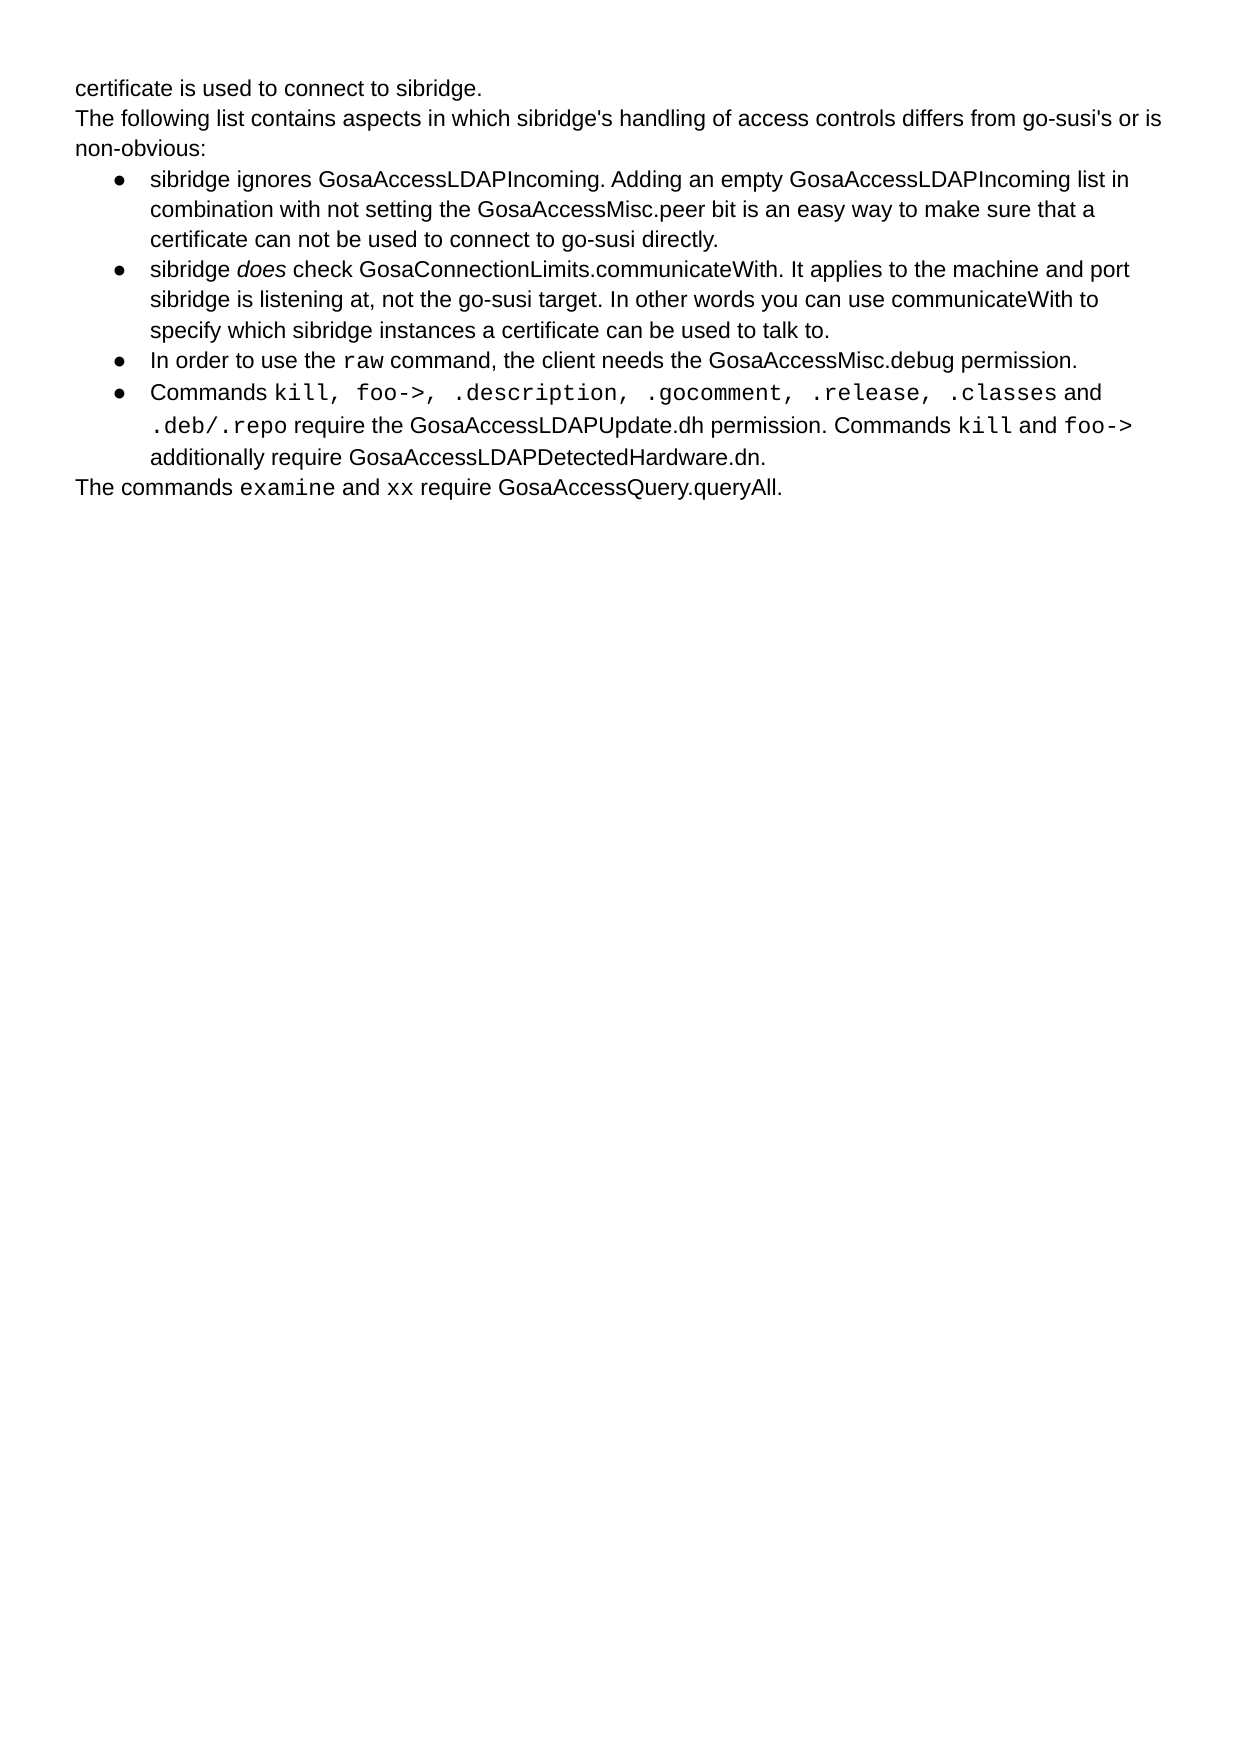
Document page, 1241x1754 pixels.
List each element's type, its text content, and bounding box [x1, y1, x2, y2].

list Commands kill, foo->, .description, .gocomment, .release, .classes and .deb/.repo require the GosaAccessLDAPUpdate.dh permission. Commands kill and foo-> additionally require GosaAccessLDAPDetectedHardware.dn. [112, 379, 1165, 470]
text certificate is used to connect to sibridge. [75, 75, 1165, 101]
text The commands examine and xx require GosaAccessQuery.queryAll. [75, 474, 1165, 502]
list sibridge does check GosaConnectionLimits.communicateWith. It applies to the machine and port sibridge is listening at, not the go-susi target. In other words you can use communicateWith to specify which sibridge instances a certificate can be used to talk to. [112, 256, 1165, 343]
list In order to use the raw command, the client needs the GosaAccessMisc.debug permission. [112, 347, 1165, 375]
list sibridge ignores GosaAccessLDAPIncoming. Adding an empty GosaAccessLDAPIncoming list in combination with not setting the GosaAccessMisc.peer bit is an easy way to make sure that a certificate can not be used to connect to go-susi directly. [112, 166, 1165, 252]
text The following list contains aspects in which sibridge's handling of access controls differs from go-susi's or is non-obvious: [75, 105, 1165, 162]
